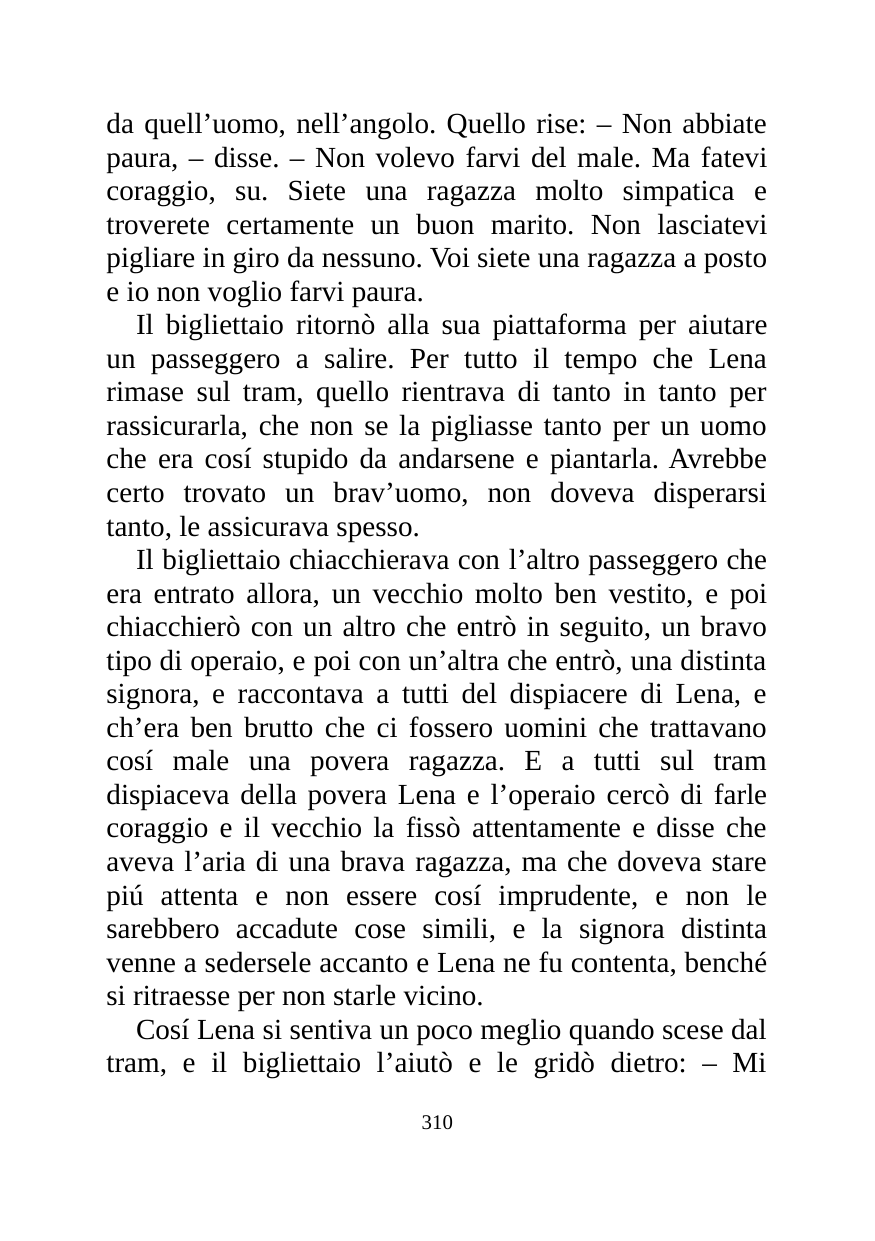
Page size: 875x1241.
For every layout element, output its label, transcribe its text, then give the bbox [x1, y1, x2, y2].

text Il bigliettaio ritornò alla sua piattaforma per aiutare un passeggero a salire. Per tutto il tempo che Lena rimase sul tram, quello rientrava di tanto in tanto per rassicurarla, che non se la pigliasse tanto per un uomo che era cosí stupido da andarsene e piantarla. Avrebbe certo trovato un brav’uomo, non doveva disperarsi tanto, le assicurava spesso. [106, 307, 768, 542]
text Il bigliettaio chiacchierava con l’altro passeggero che era entrato allora, un vecchio molto ben vestito, e poi chiacchierò con un altro che entrò in seguito, un bravo tipo di operaio, e poi con un’altra che entrò, una distinta signora, e raccontava a tutti del dispiacere di Lena, e ch’era ben brutto che ci fossero uomini che trattavano cosí male una povera ragazza. E a tutti sul tram dispiaceva della povera Lena e l’operaio cercò di farle coraggio e il vecchio la fissò attentamente e disse che aveva l’aria di una brava ragazza, ma che doveva stare piú attenta e non essere cosí imprudente, e non le sarebbero accadute cose simili, e la signora distinta venne a sedersele accanto e Lena ne fu contenta, benché si ritraesse per non starle vicino. [106, 542, 768, 1012]
text Cosí Lena si sentiva un poco meglio quando scese dal tram, e il bigliettaio l’aiutò e le gridò dietro: – Mi [106, 1012, 768, 1079]
text da quell’uomo, nell’angolo. Quello rise: – Non abbiate paura, – disse. – Non volevo farvi del male. Ma fatevi coraggio, su. Siete una ragazza molto simpatica e troverete certamente un buon marito. Non lasciatevi pigliare in giro da nessuno. Voi siete una ragazza a posto e io non voglio farvi paura. [106, 106, 768, 307]
